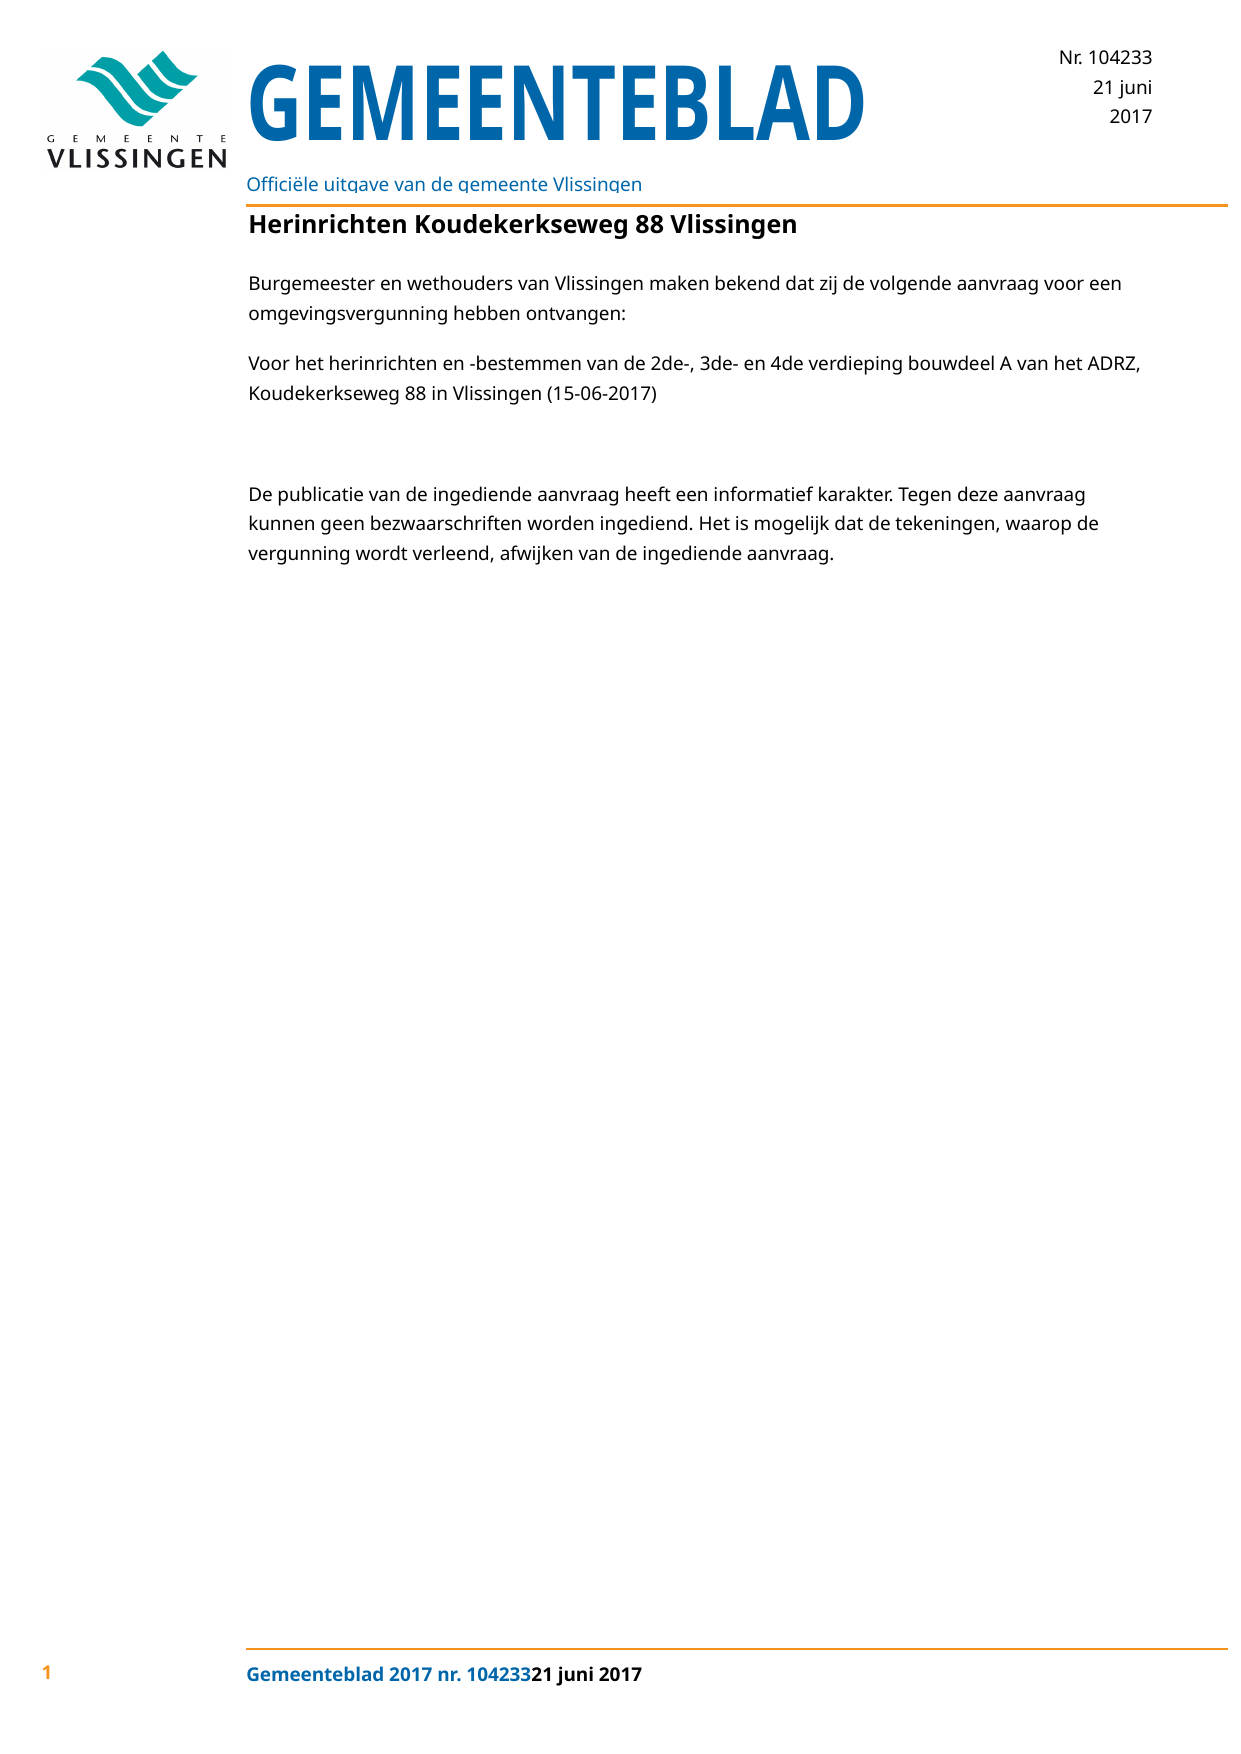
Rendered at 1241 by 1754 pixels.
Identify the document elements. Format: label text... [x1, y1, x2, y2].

text De publicatie van de ingediende aanvraag heeft een informatief karakter. Tegen deze aanvraag kunnen geen bezwaarschriften worden ingediend. Het is mogelijk dat de tekeningen, waarop de vergunning wordt verleend, afwijken van de ingediende aanvraag. [248, 481, 1152, 566]
text Voor het herinrichten en -bestemmen van de 2de-, 3de- en 4de verdieping bouwdeel A van het ADRZ, Koudekerkseweg 88 in Vlissingen (15-06-2017) [248, 350, 1152, 406]
text Burgemeester en wethouders van Vlissingen maken bekend dat zij de volgende aanvraag voor een omgevingsvergunning hebben ontvangen: [248, 270, 1152, 326]
text Herinrichten Koudekerkseweg 88 Vlissingen [248, 207, 1152, 241]
picture [41, 47, 231, 172]
